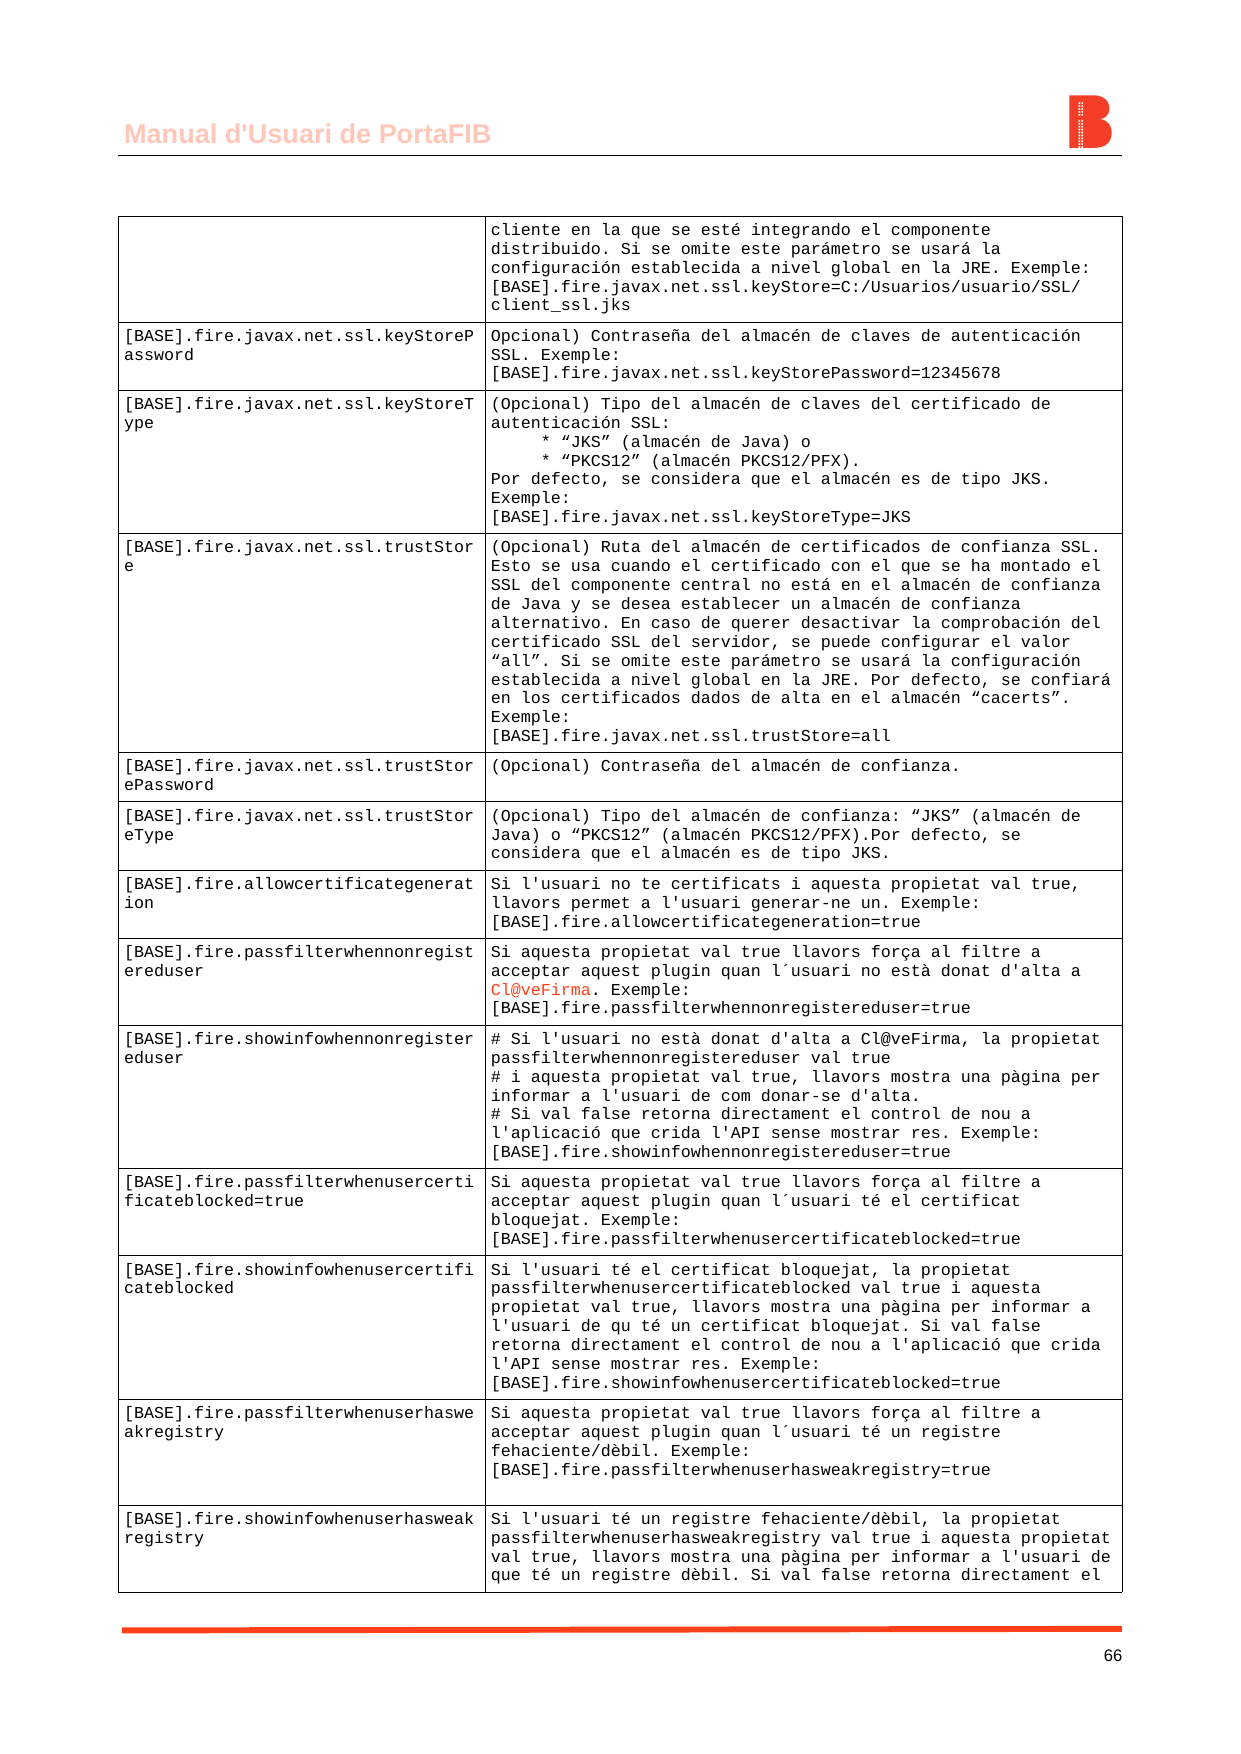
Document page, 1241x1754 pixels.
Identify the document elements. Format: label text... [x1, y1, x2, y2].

table_cell [BASE].fire.javax.net.ssl.keyStoreType [119, 391, 485, 533]
table_cell [BASE].fire.passfilterwhenusercertificateblocked=true [119, 1169, 485, 1255]
table_cell # Si l'usuari no està donat d'alta a Cl@veFirma, la propietat passfilterwhennonregistereduser val true # i aquesta propietat val true, llavors mostra una pàgina per informar a l'usuari de com donar-se d'alta. # Si val false retorna directament el control de nou a l'aplicació que crida l'API sense mostrar res. Exemple: [BASE].fire.showinfowhennonregistereduser=true [486, 1026, 1122, 1168]
table_cell [BASE].fire.passfilterwhennonregistereduser [119, 939, 485, 1025]
table_cell [BASE].fire.javax.net.ssl.trustStoreType [119, 802, 485, 869]
table_cell cliente en la que se esté integrando el componente distribuido. Si se omite este parámetro se usará la configuración establecida a nivel global en la JRE. Exemple: [BASE].fire.javax.net.ssl.keyStore=C:/Usuarios/usuario/SSL/client_ssl.jks [486, 217, 1122, 322]
table_cell Si l'usuari té el certificat bloquejat, la propietat passfilterwhenusercertificateblocked val true i aquesta propietat val true, llavors mostra una pàgina per informar a l'usuari de qu té un certificat bloquejat. Si val false retorna directament el control de nou a l'aplicació que crida l'API sense mostrar res. Exemple: [BASE].fire.showinfowhenusercertificateblocked=true [486, 1256, 1122, 1399]
table_cell Si aquesta propietat val true llavors força al filtre a acceptar aquest plugin quan l´usuari té el certificat bloquejat. Exemple: [BASE].fire.passfilterwhenusercertificateblocked=true [486, 1169, 1122, 1255]
table_cell [119, 217, 485, 322]
table_cell [BASE].fire.showinfowhenuserhasweakregistry [119, 1506, 485, 1592]
table_cell Si l'usuari té un registre fehaciente/dèbil, la propietat passfilterwhenuserhasweakregistry val true i aquesta propietat val true, llavors mostra una pàgina per informar a l'usuari de que té un registre dèbil. Si val false retorna directament el [486, 1506, 1122, 1592]
table_cell (Opcional) Tipo del almacén de claves del certificado de autenticación SSL: * “JKS” (almacén de Java) o * “PKCS12” (almacén PKCS12/PFX). Por defecto, se considera que el almacén es de tipo JKS. Exemple: [BASE].fire.javax.net.ssl.keyStoreType=JKS [486, 391, 1122, 533]
table_cell Opcional) Contraseña del almacén de claves de autenticación SSL. Exemple: [BASE].fire.javax.net.ssl.keyStorePassword=12345678 [486, 323, 1122, 390]
table_cell (Opcional) Tipo del almacén de confianza: “JKS” (almacén de Java) o “PKCS12” (almacén PKCS12/PFX).Por defecto, se considera que el almacén es de tipo JKS. [486, 802, 1122, 869]
table_cell [BASE].fire.showinfowhennonregistereduser [119, 1026, 485, 1168]
table_cell [BASE].fire.javax.net.ssl.trustStorePassword [119, 753, 485, 801]
table_cell [BASE].fire.allowcertificategeneration [119, 871, 485, 938]
table_cell (Opcional) Contraseña del almacén de confianza. [486, 753, 1122, 801]
table_cell Si aquesta propietat val true llavors força al filtre a acceptar aquest plugin quan l´usuari no està donat d'alta a Cl@veFirma. Exemple: [BASE].fire.passfilterwhennonregistereduser=true [486, 939, 1122, 1025]
picture [1063, 94, 1117, 150]
table_cell [BASE].fire.javax.net.ssl.trustStore [119, 534, 485, 752]
table_cell [BASE].fire.javax.net.ssl.keyStorePassword [119, 323, 485, 390]
table_cell Si l'usuari no te certificats i aquesta propietat val true, llavors permet a l'usuari generar-ne un. Exemple: [BASE].fire.allowcertificategeneration=true [486, 871, 1122, 938]
table_cell [BASE].fire.passfilterwhenuserhasweakregistry [119, 1400, 485, 1504]
table_cell (Opcional) Ruta del almacén de certificados de confianza SSL. Esto se usa cuando el certificado con el que se ha montado el SSL del componente central no está en el almacén de confianza de Java y se desea establecer un almacén de confianza alternativo. En caso de querer desactivar la comprobación del certificado SSL del servidor, se puede configurar el valor “all”. Si se omite este parámetro se usará la configuración establecida a nivel global en la JRE. Por defecto, se confiará en los certificados dados de alta en el almacén “cacerts”. Exemple: [BASE].fire.javax.net.ssl.trustStore=all [486, 534, 1122, 752]
table_cell [BASE].fire.showinfowhenusercertificateblocked [119, 1256, 485, 1399]
table_cell Si aquesta propietat val true llavors força al filtre a acceptar aquest plugin quan l´usuari té un registre fehaciente/dèbil. Exemple: [BASE].fire.passfilterwhenuserhasweakregistry=true [486, 1400, 1122, 1504]
